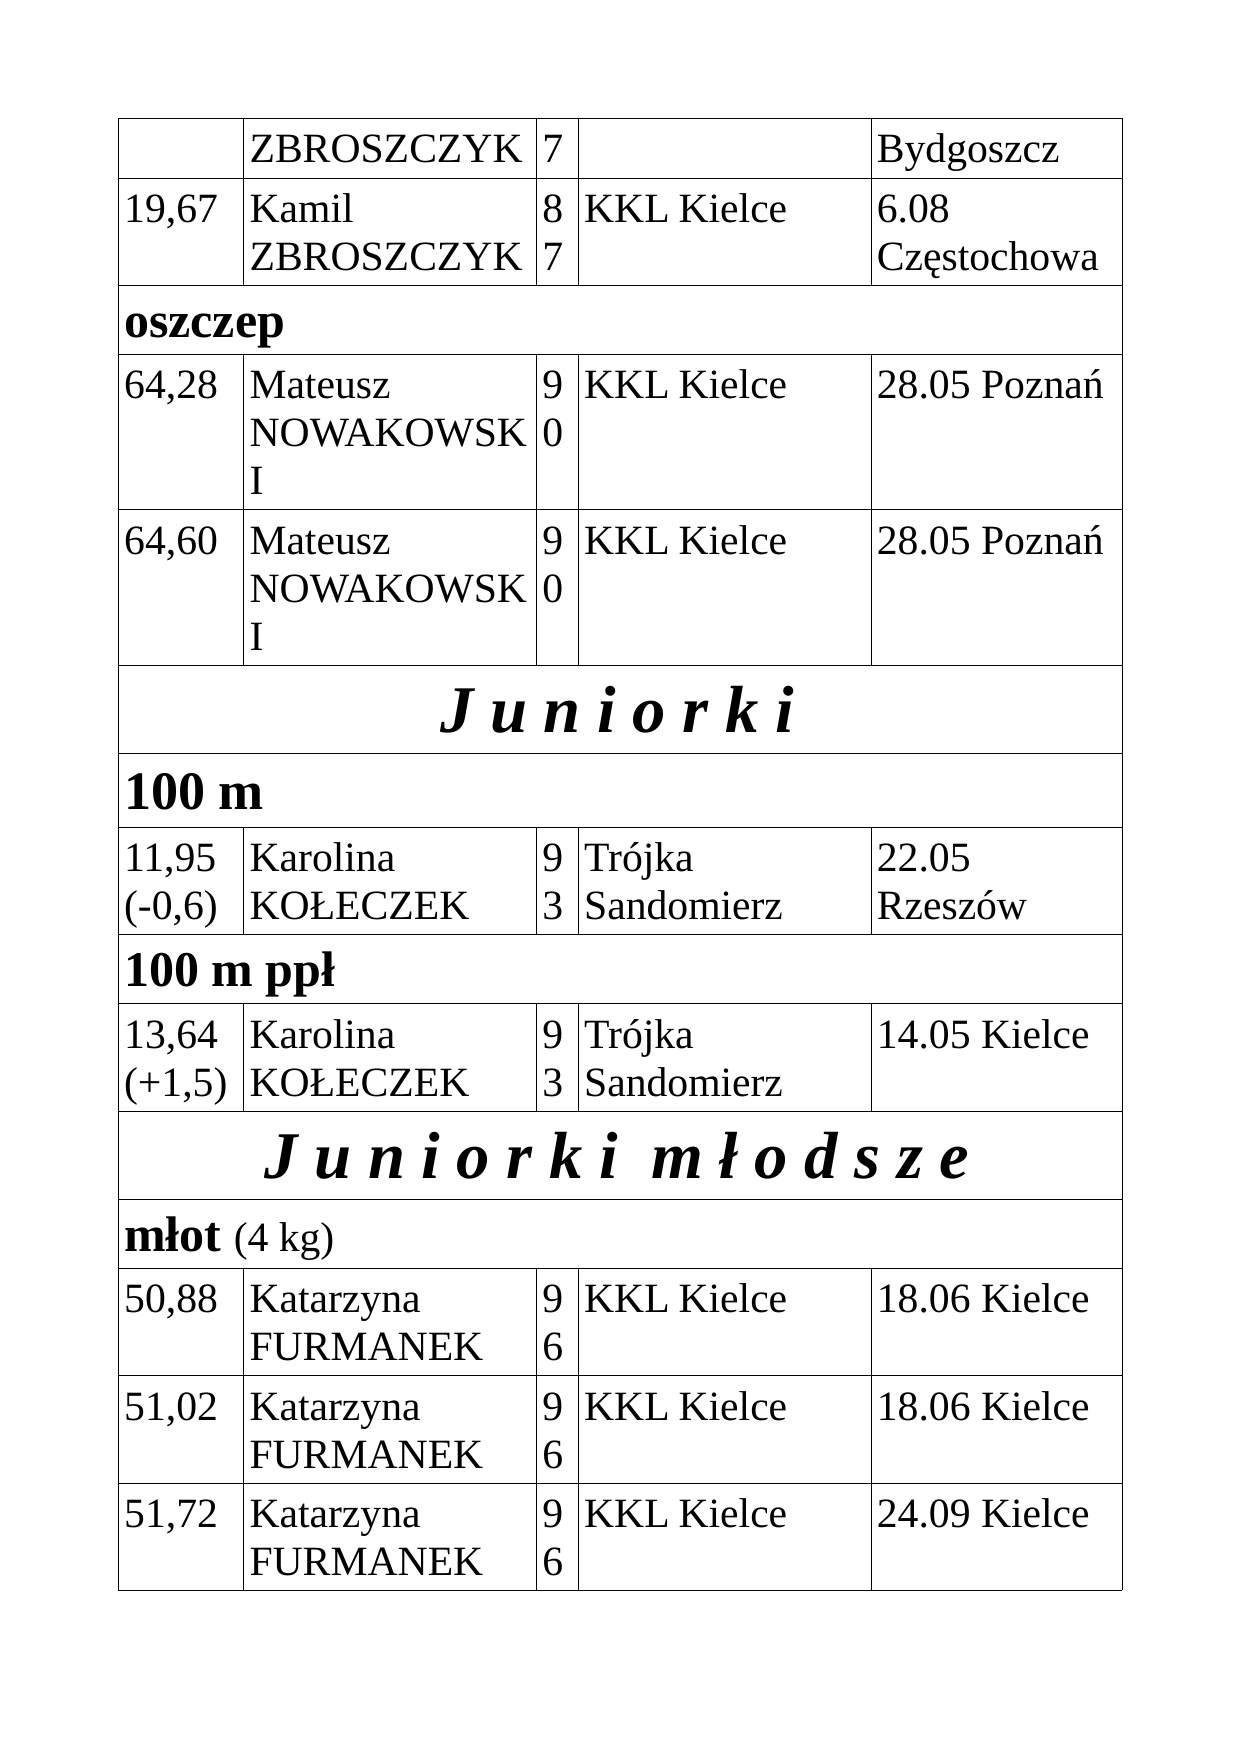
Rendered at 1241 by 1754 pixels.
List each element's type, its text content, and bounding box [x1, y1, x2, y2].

table_cell młot (4 kg) [119, 1200, 1122, 1268]
table_cell 64,60 [119, 510, 243, 665]
table_cell 28.05 Poznań [872, 510, 1122, 665]
table_cell J u n i o r k i [119, 666, 1122, 753]
table_cell 7 [537, 119, 578, 178]
table_cell 13,64 (+1,5) [119, 1004, 243, 1111]
table_cell 96 [537, 1376, 578, 1483]
table_cell KKL Kielce [579, 1376, 871, 1483]
table_cell 90 [537, 355, 578, 509]
table_cell KKL Kielce [579, 355, 871, 509]
table_cell Mateusz NOWAKOWSKI [244, 355, 536, 509]
table_cell 96 [537, 1484, 578, 1590]
table_cell Trójka Sandomierz [579, 1004, 871, 1111]
table_cell [119, 119, 243, 178]
table_cell ZBROSZCZYK [244, 119, 536, 178]
table_cell 51,02 [119, 1376, 243, 1483]
table_cell KKL Kielce [579, 1484, 871, 1590]
table_cell 90 [537, 510, 578, 665]
table_cell 93 [537, 828, 578, 934]
table_cell 87 [537, 179, 578, 285]
table_cell 93 [537, 1004, 578, 1111]
table_cell Karolina KOŁECZEK [244, 1004, 536, 1111]
table_cell Katarzyna FURMANEK [244, 1484, 536, 1590]
table_cell 51,72 [119, 1484, 243, 1590]
table_cell 28.05 Poznań [872, 355, 1122, 509]
table_cell 100 m ppł [119, 935, 1122, 1003]
table_cell [579, 119, 871, 178]
table_cell 14.05 Kielce [872, 1004, 1122, 1111]
table_cell KKL Kielce [579, 1269, 871, 1375]
table_cell 96 [537, 1269, 578, 1375]
table_cell Katarzyna FURMANEK [244, 1376, 536, 1483]
table_cell 18.06 Kielce [872, 1376, 1122, 1483]
table_cell KKL Kielce [579, 510, 871, 665]
table_cell Trójka Sandomierz [579, 828, 871, 934]
table_cell 24.09 Kielce [872, 1484, 1122, 1590]
table_cell KKL Kielce [579, 179, 871, 285]
table_cell J u n i o r k i m ł o d s z e [119, 1112, 1122, 1199]
table_cell oszczep [119, 286, 1122, 354]
table_cell 64,28 [119, 355, 243, 509]
table_cell 50,88 [119, 1269, 243, 1375]
table_cell Bydgoszcz [872, 119, 1122, 178]
table_cell Kamil ZBROSZCZYK [244, 179, 536, 285]
table_cell Karolina KOŁECZEK [244, 828, 536, 934]
table_cell Mateusz NOWAKOWSKI [244, 510, 536, 665]
table_cell 100 m [119, 754, 1122, 827]
table_cell 18.06 Kielce [872, 1269, 1122, 1375]
table_cell 19,67 [119, 179, 243, 285]
table_cell 11,95 (-0,6) [119, 828, 243, 934]
table_cell 22.05 Rzeszów [872, 828, 1122, 934]
table_cell 6.08 Częstochowa [872, 179, 1122, 285]
table_cell Katarzyna FURMANEK [244, 1269, 536, 1375]
